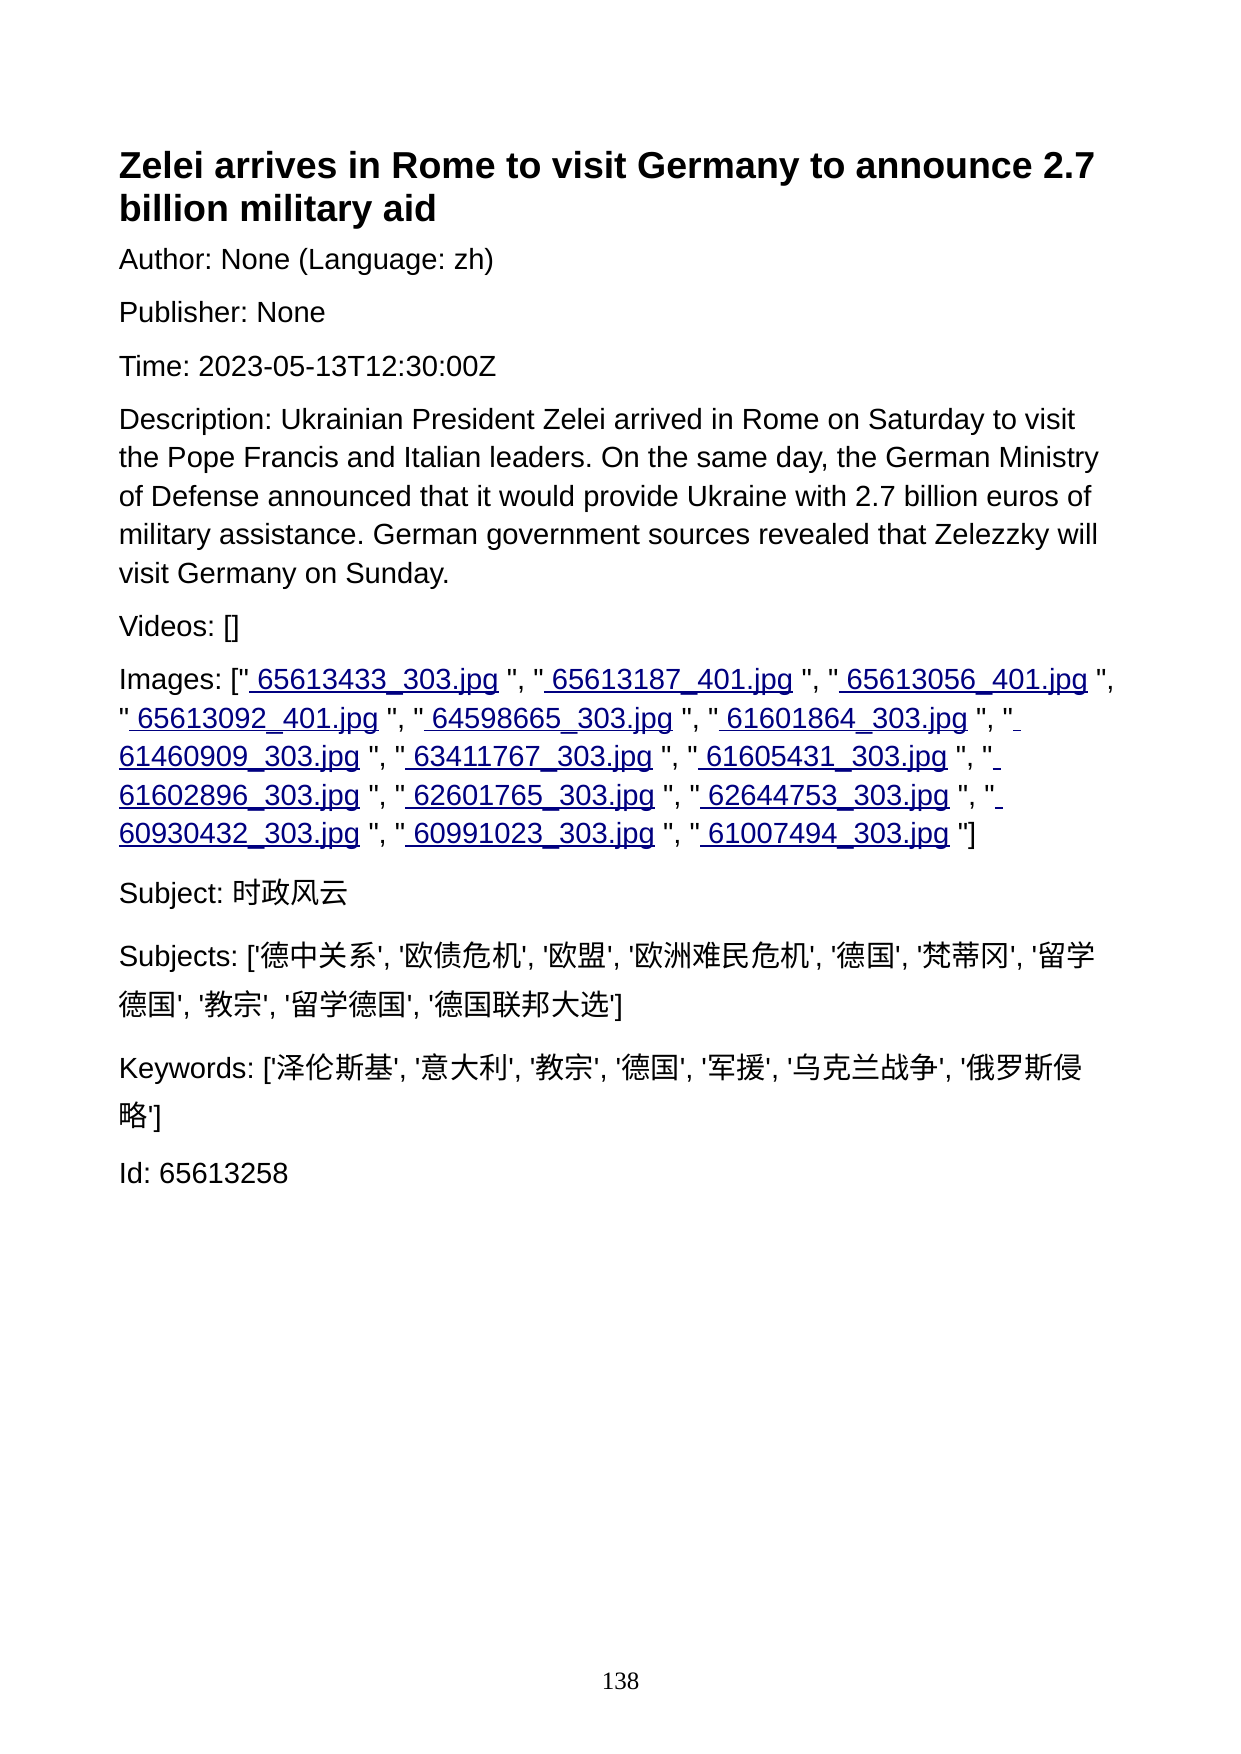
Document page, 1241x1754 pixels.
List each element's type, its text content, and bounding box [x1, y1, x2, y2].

text Keywords: ['泽伦斯基', '意大利', '教宗', '德国', '军援', '乌克兰战争', '俄罗斯侵略'] [118, 1044, 1122, 1135]
text Subject: 时政风云 [118, 869, 1122, 912]
text Author: None (Language: zh) [118, 242, 1122, 276]
subtitle Zelei arrives in Rome to visit Germany to announce 2.7 billion military aid [118, 143, 1122, 230]
text Description: Ukrainian President Zelei arrived in Rome on Saturday to visit the Pope Francis and Italian leaders. On the same day, the German Ministry of Defense announced that it would provide Ukraine with 2.7 billion euros of military assistance. German government sources revealed that Zelezzky will visit Germany on Sunday. [118, 402, 1122, 589]
text Subjects: ['德中关系', '欧债危机', '欧盟', '欧洲难民危机', '德国', '梵蒂冈', '留学德国', '教宗', '留学德国', '德国联邦大选'] [118, 932, 1122, 1023]
text Time: 2023-05-13T12:30:00Z [118, 348, 1122, 382]
text Publisher: None [118, 295, 1122, 329]
text Videos: [] [118, 609, 1122, 642]
text Images: [" 65613433_303.jpg ", " 65613187_401.jpg ", " 65613056_401.jpg ", " 65613092_401.jpg ", " 64598665_303.jpg ", " 61601864_303.jpg ", " 61460909_303.jpg ", " 63411767_303.jpg ", " 61605431_303.jpg ", " 61602896_303.jpg ", " 62601765_303.jpg ", " 62644753_303.jpg ", " 60930432_303.jpg ", " 60991023_303.jpg ", " 61007494_303.jpg "] [118, 662, 1122, 850]
text Id: 65613258 [118, 1156, 1122, 1189]
